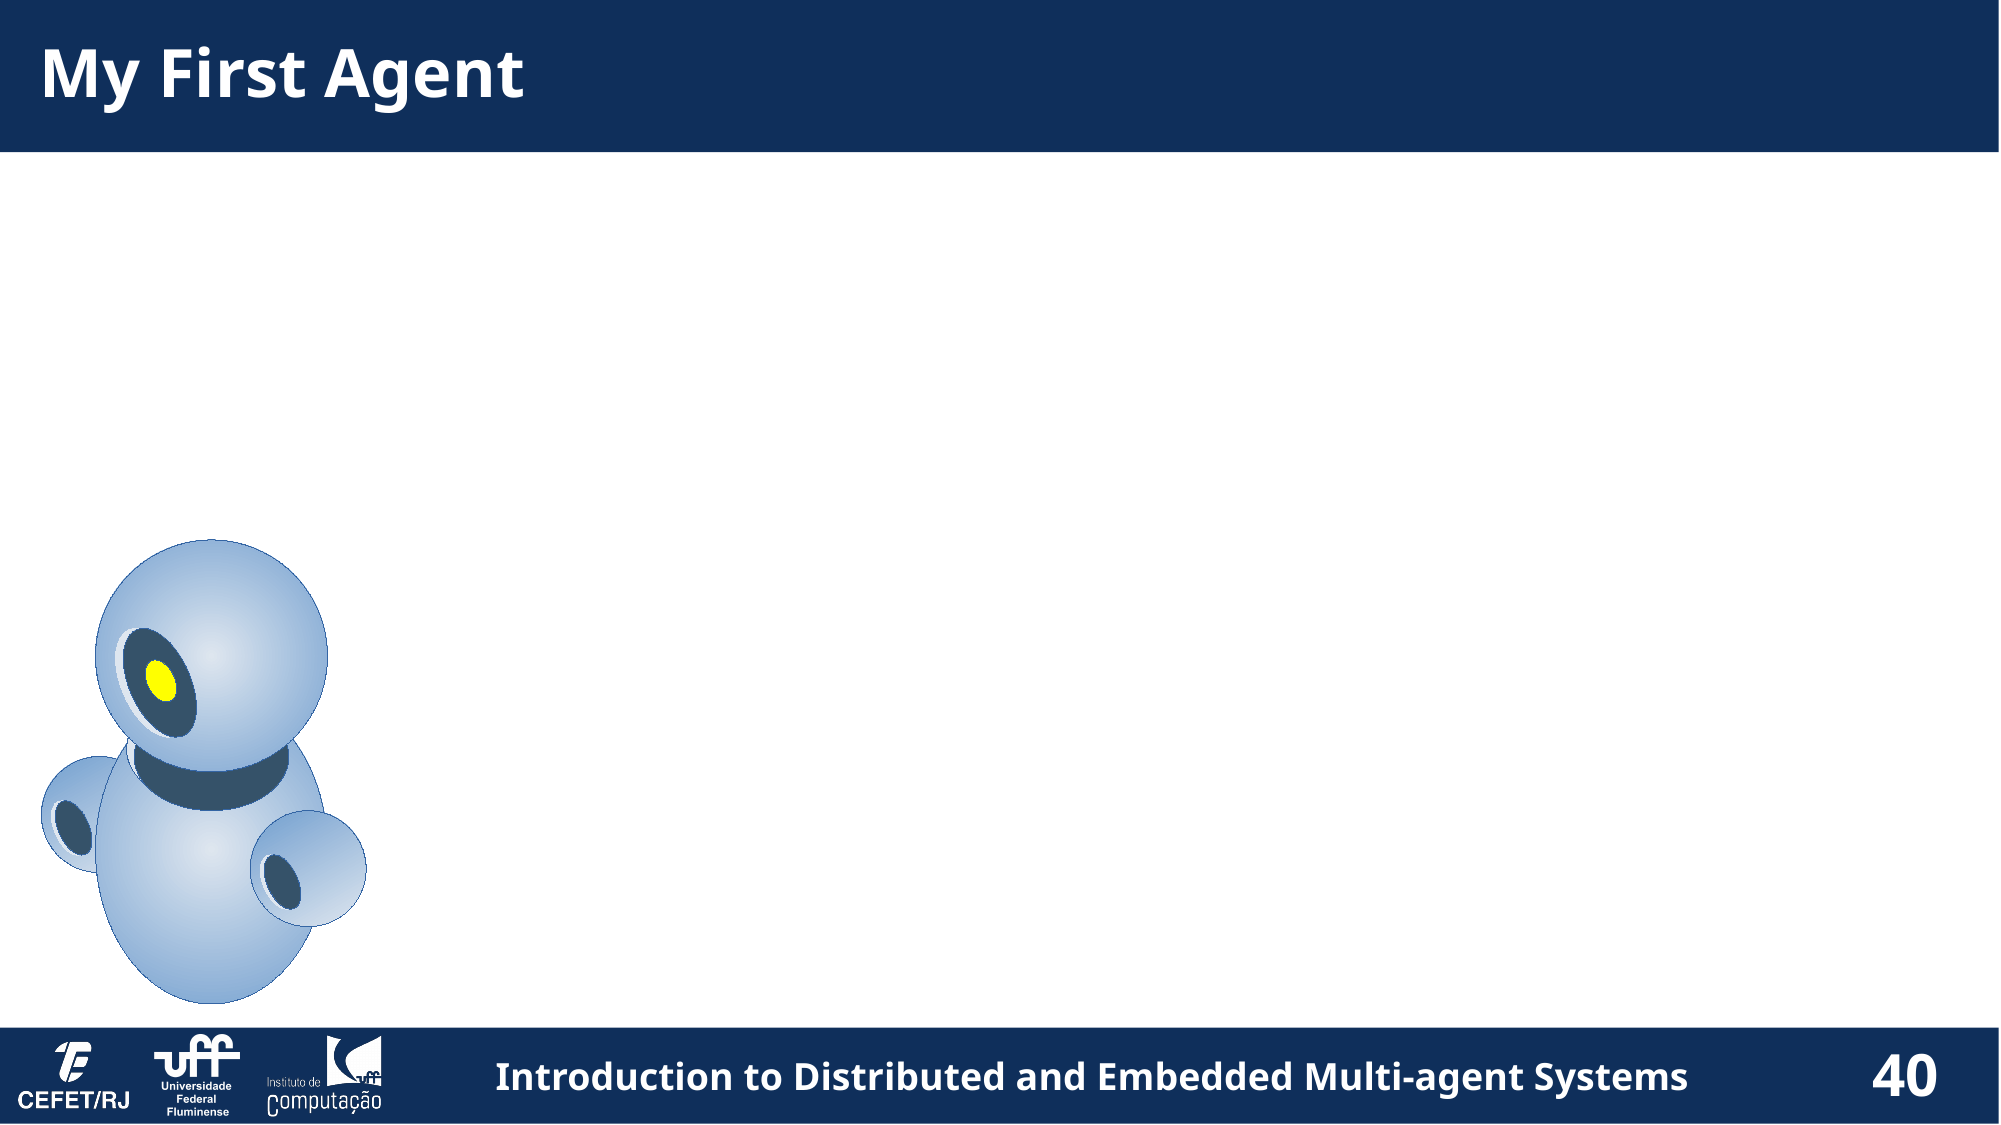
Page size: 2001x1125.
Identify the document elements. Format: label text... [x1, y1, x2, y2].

picture [153, 1033, 241, 1121]
text_box My First Agent [25, 23, 1999, 119]
text_box [41, 539, 367, 1004]
picture [18, 1021, 129, 1125]
picture [265, 1033, 383, 1117]
